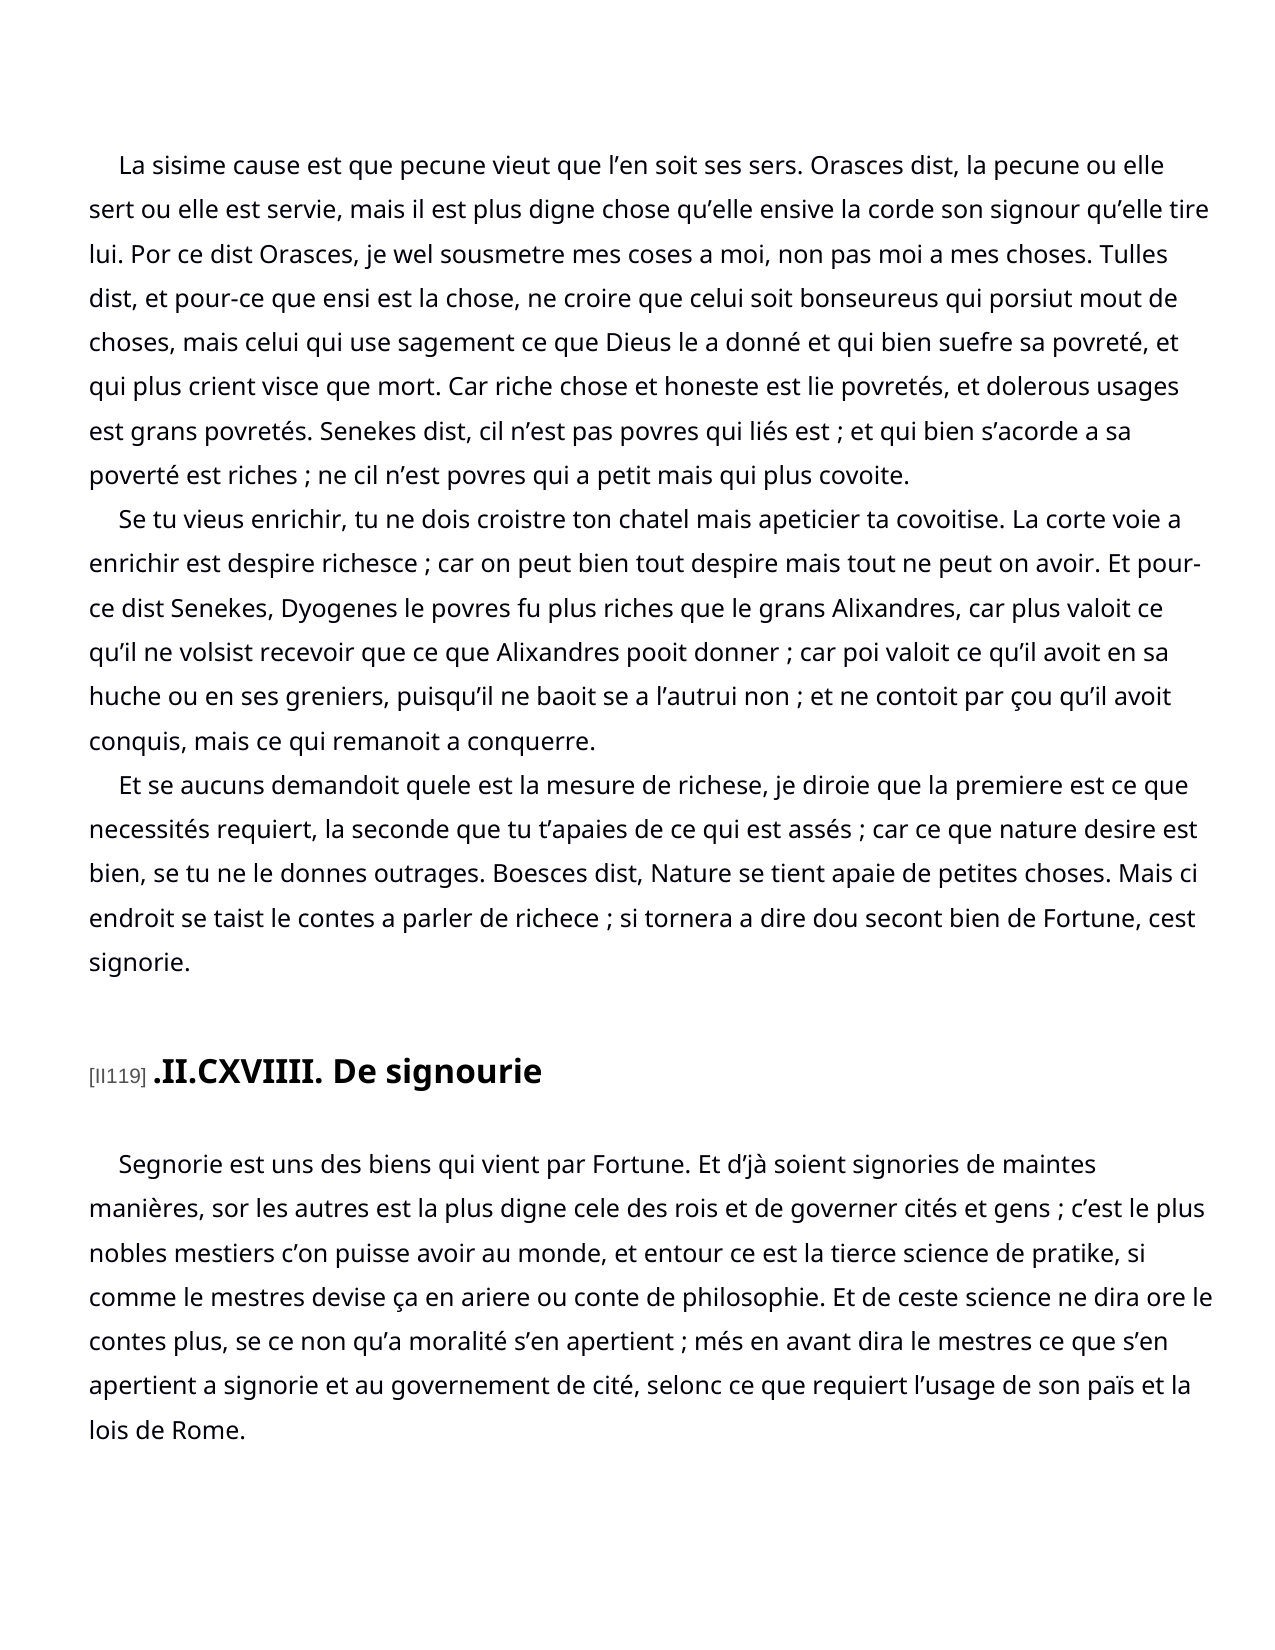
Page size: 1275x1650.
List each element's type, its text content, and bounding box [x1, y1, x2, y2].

text Et se aucuns demandoit quele est la mesure de richese, je diroie que la premiere est ce que necessités requiert, la seconde que tu t’apaies de ce qui est assés ; car ce que nature desire est bien, se tu ne le donnes outrages. Boesces dist, Nature se tient apaie de petites choses. Mais ci endroit se taist le contes a parler de richece ; si tornera a dire dou secont bien de Fortune, cest signorie. [89, 767, 1216, 979]
subtitle [II119] .II.CXVIIII. De signourie [89, 1048, 1216, 1093]
text Se tu vieus enrichir, tu ne dois croistre ton chatel mais apeticier ta covoitise. La corte voie a enrichir est despire richesce ; car on peut bien tout despire mais tout ne peut on avoir. Et pour-ce dist Senekes, Dyogenes le povres fu plus riches que le grans Alixandres, car plus valoit ce qu’il ne volsist recevoir que ce que Alixandres pooit donner ; car poi valoit ce qu’il avoit en sa huche ou en ses greniers, puisqu’il ne baoit se a l’autrui non ; et ne contoit par çou qu’il avoit conquis, mais ce qui remanoit a conquerre. [89, 502, 1216, 757]
text La sisime cause est que pecune vieut que l’en soit ses sers. Orasces dist, la pecune ou elle sert ou elle est servie, mais il est plus digne chose qu’elle ensive la corde son signour qu’elle tire lui. Por ce dist Orasces, je wel sousmetre mes coses a moi, non pas moi a mes choses. Tulles dist, et pour-ce que ensi est la chose, ne croire que celui soit bonseureus qui porsiut mout de choses, mais celui qui use sagement ce que Dieus le a donné et qui bien suefre sa povreté, et qui plus crient visce que mort. Car riche chose et honeste est lie povretés, et dolerous usages est grans povretés. Senekes dist, cil n’est pas povres qui liés est ; et qui bien s’acorde a sa poverté est riches ; ne cil n’est povres qui a petit mais qui plus covoite. [89, 148, 1216, 492]
text Segnorie est uns des biens qui vient par Fortune. Et d’jà soient signories de maintes manières, sor les autres est la plus digne cele des rois et de governer cités et gens ; c’est le plus nobles mestiers c’on puisse avoir au monde, et entour ce est la tierce science de pratike, si comme le mestres devise ça en ariere ou conte de philosophie. Et de ceste science ne dira ore le contes plus, se ce non qu’a moralité s’en apertient ; més en avant dira le mestres ce que s’en apertient a signorie et au governement de cité, selonc ce que requiert l’usage de son païs et la lois de Rome. [89, 1147, 1216, 1446]
